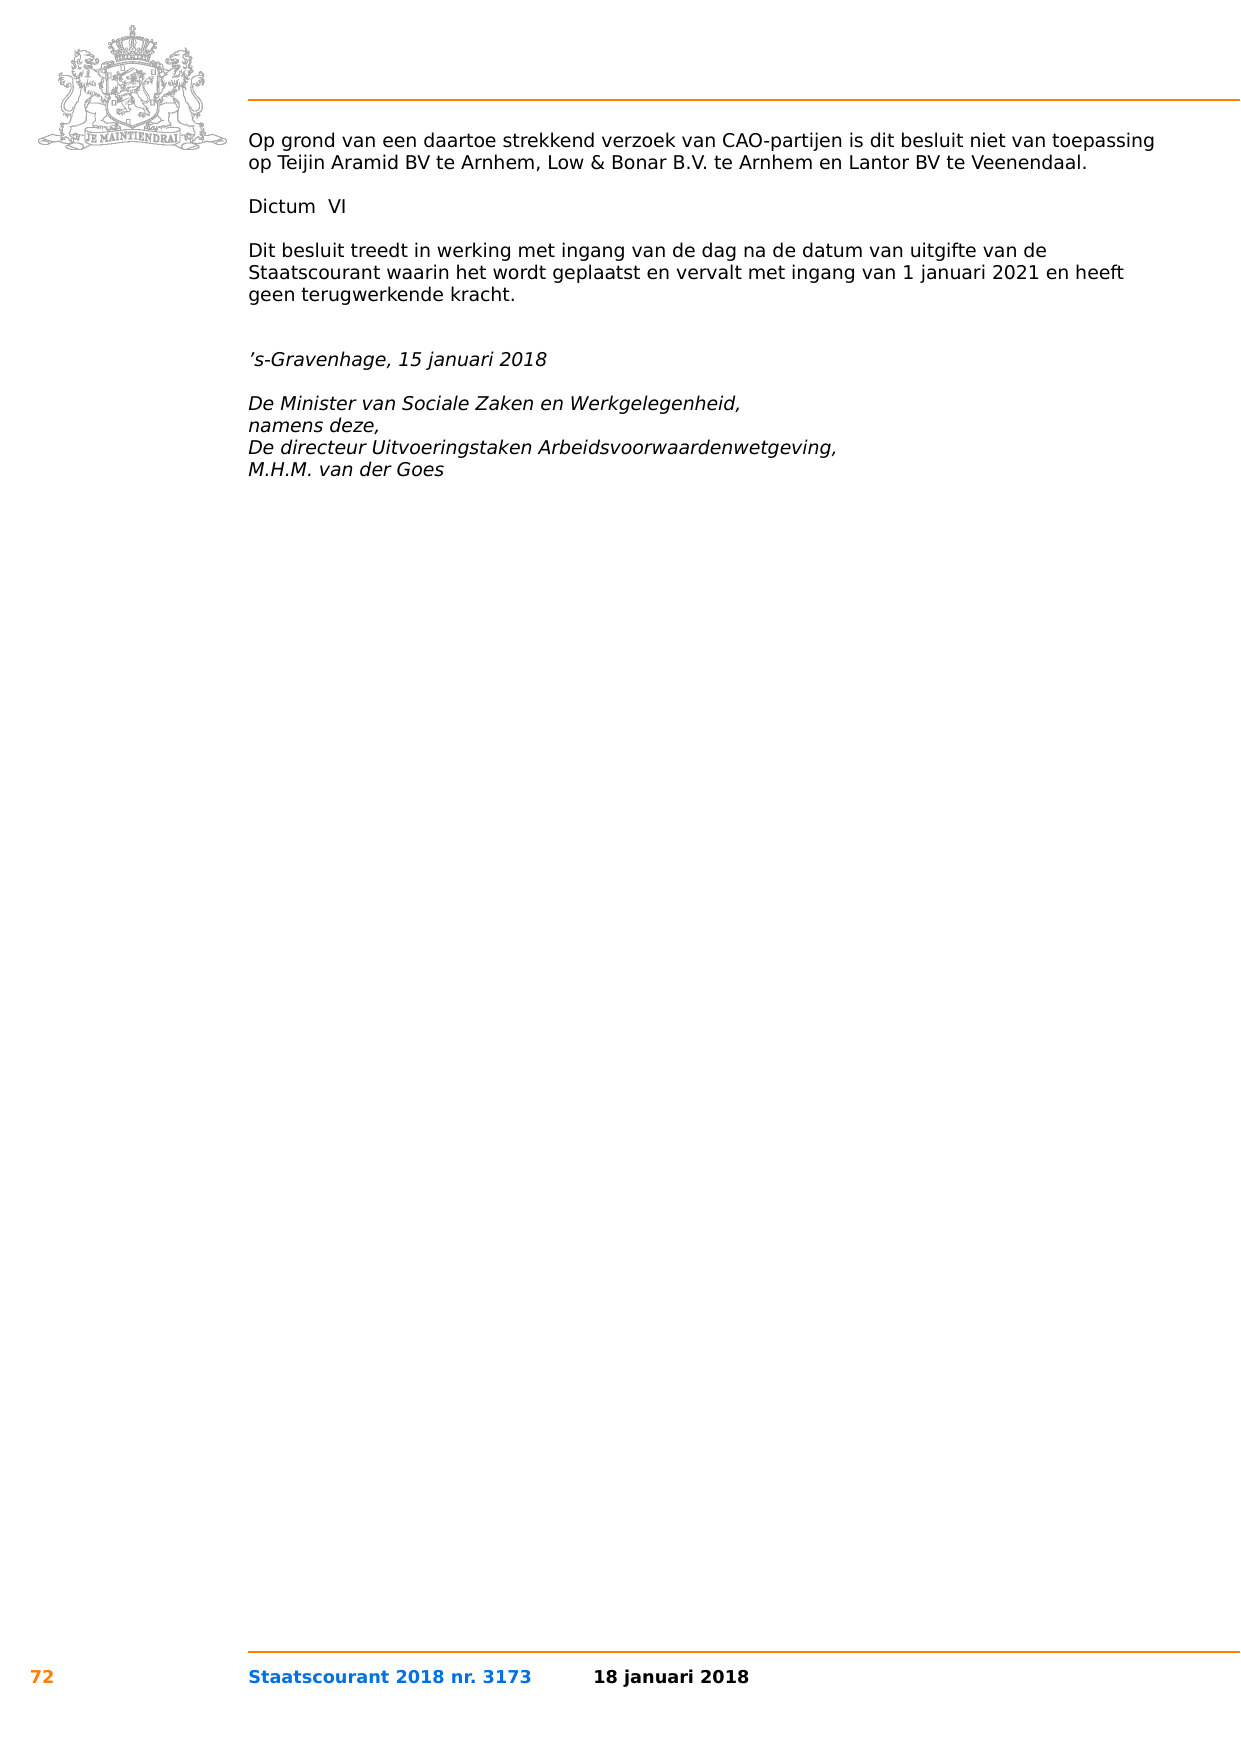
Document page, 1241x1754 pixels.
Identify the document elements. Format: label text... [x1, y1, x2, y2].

text Dit besluit treedt in werking met ingang van de dag na de datum van uitgifte van de Staatscourant waarin het wordt geplaatst en vervalt met ingang van 1 januari 2021 en heeft geen terugwerkende kracht. [248, 239, 1163, 306]
picture [38, 25, 227, 150]
text ’s-Gravenhage, 15 januari 2018 [248, 349, 1163, 371]
text Op grond van een daartoe strekkend verzoek van CAO-partijen is dit besluit niet van toepassing op Teijin Aramid BV te Arnhem, Low & Bonar B.V. te Arnhem en Lantor BV te Veenendaal. [248, 130, 1163, 174]
text De Minister van Sociale Zaken en Werkgelegenheid, namens deze, De directeur Uitvoeringstaken Arbeidsvoorwaardenwetgeving, M.H.M. van der Goes [248, 393, 1163, 481]
text Dictum VI [248, 196, 1163, 218]
